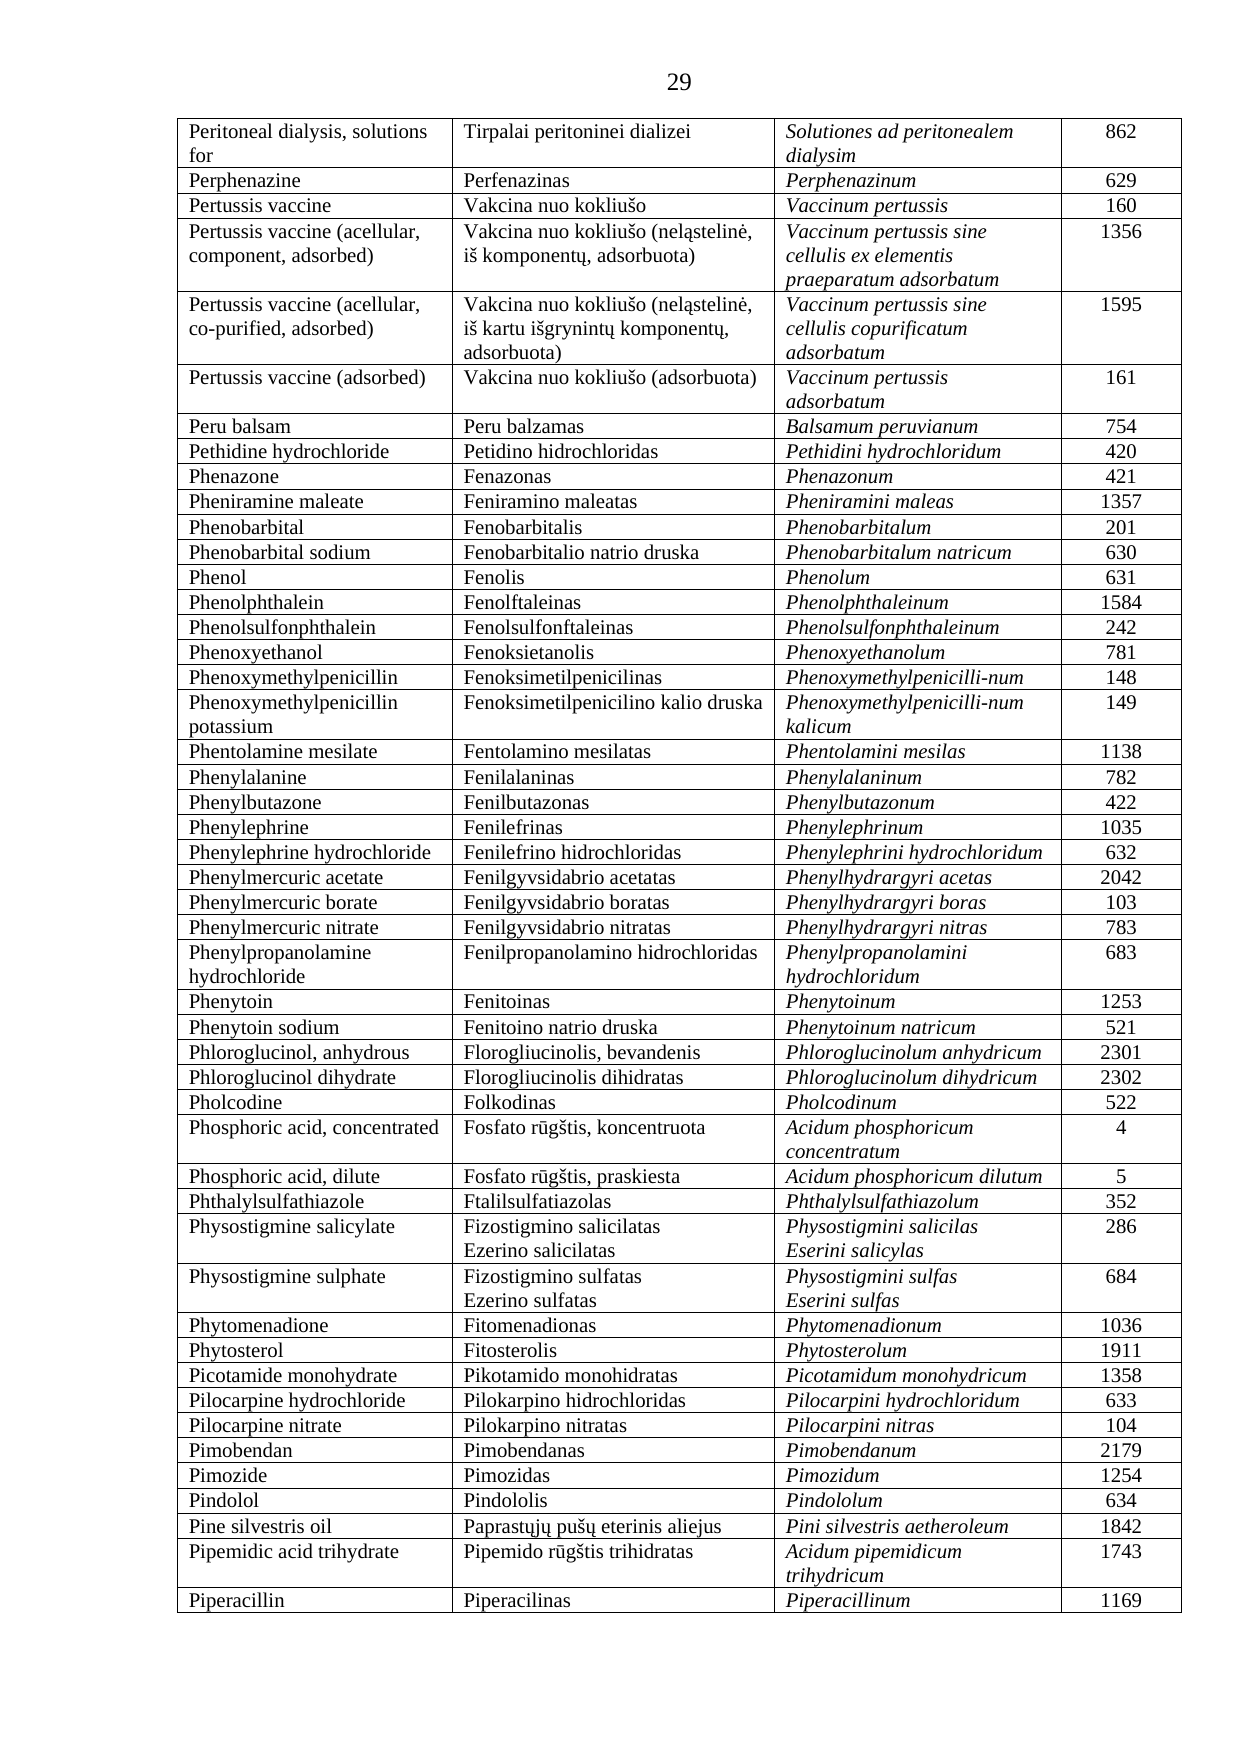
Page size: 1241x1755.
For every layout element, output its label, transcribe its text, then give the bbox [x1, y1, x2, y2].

table_cell Fenilgyvsidabrio acetatas [453, 865, 774, 889]
table_cell 1035 [1062, 815, 1181, 839]
table_cell Phenylbutazonum [775, 790, 1061, 814]
table_cell Phenoxymethylpenicillin [178, 665, 452, 689]
table_cell 148 [1062, 665, 1181, 689]
table_cell Pimozidas [453, 1463, 774, 1487]
table_cell Physostigmini sulfas Eserini sulfas [775, 1264, 1061, 1312]
table_cell 2042 [1062, 865, 1181, 889]
table_cell Fenazonas [453, 464, 774, 488]
table_cell Fenolsulfonftaleinas [453, 615, 774, 639]
table_cell 149 [1062, 690, 1181, 738]
table_cell Piperacillinum [775, 1588, 1061, 1612]
table_cell 2302 [1062, 1065, 1181, 1089]
table_cell Phenylhydrargyri acetas [775, 865, 1061, 889]
table_cell Pikotamido monohidratas [453, 1363, 774, 1387]
table_cell 1358 [1062, 1363, 1181, 1387]
table_cell 420 [1062, 439, 1181, 463]
table_cell Perfenazinas [453, 168, 774, 192]
table_cell Phentolamini mesilas [775, 740, 1061, 763]
table_cell Phenytoinum natricum [775, 1015, 1061, 1039]
table_cell Vaccinum pertussis sine cellulis ex elementis praeparatum adsorbatum [775, 219, 1061, 291]
table_cell Vaccinum pertussis adsorbatum [775, 365, 1061, 413]
table_cell Phenolphthaleinum [775, 590, 1061, 614]
table_cell Pimobendanum [775, 1438, 1061, 1462]
table_cell Phenoxyethanolum [775, 640, 1061, 664]
table_cell Phenylpropanolamini hydrochloridum [775, 940, 1061, 988]
table_cell Phthalylsulfathiazole [178, 1189, 452, 1213]
table_cell 201 [1062, 515, 1181, 539]
table_cell 352 [1062, 1189, 1181, 1213]
table_cell Phenobarbitalum [775, 515, 1061, 539]
table_cell 629 [1062, 168, 1181, 192]
table_cell Fenilpropanolamino hidrochloridas [453, 940, 774, 988]
table_cell 1842 [1062, 1514, 1181, 1538]
table_cell Solutiones ad peritonealem dialysim [775, 119, 1061, 167]
table_cell Pini silvestris aetheroleum [775, 1514, 1061, 1538]
table_cell 1357 [1062, 490, 1181, 513]
table_cell Pilokarpino hidrochloridas [453, 1388, 774, 1412]
table_cell Fenilgyvsidabrio nitratas [453, 915, 774, 939]
table_cell Phenazonum [775, 464, 1061, 488]
table_cell 862 [1062, 119, 1181, 167]
table_cell 630 [1062, 540, 1181, 564]
table_cell Perphenazine [178, 168, 452, 192]
table_cell Phenazone [178, 464, 452, 488]
table_cell Fenilbutazonas [453, 790, 774, 814]
table_cell 522 [1062, 1090, 1181, 1114]
table_cell Phosphoric acid, dilute [178, 1164, 452, 1188]
table_cell 422 [1062, 790, 1181, 814]
table_cell Phenylephrine hydrochloride [178, 840, 452, 864]
table_cell 783 [1062, 915, 1181, 939]
table_cell Fenilalaninas [453, 765, 774, 789]
table_cell Phenolsulfonphthalein [178, 615, 452, 639]
table_cell Pipemido rūgštis trihidratas [453, 1539, 774, 1587]
table_cell Fosfato rūgštis, praskiesta [453, 1164, 774, 1188]
table_cell 1911 [1062, 1338, 1181, 1362]
table_cell Pertussis vaccine (acellular, component, adsorbed) [178, 219, 452, 291]
table_cell Phenylephrinum [775, 815, 1061, 839]
table_cell Petidino hidrochloridas [453, 439, 774, 463]
table_cell Pilokarpino nitratas [453, 1413, 774, 1437]
table_cell 2301 [1062, 1040, 1181, 1064]
table_cell Fenobarbitalis [453, 515, 774, 539]
table_cell Phenylmercuric acetate [178, 865, 452, 889]
table_cell Phloroglucinol dihydrate [178, 1065, 452, 1089]
table_cell Peru balsam [178, 414, 452, 438]
table_cell Folkodinas [453, 1090, 774, 1114]
table_cell 634 [1062, 1489, 1181, 1512]
table_cell 1743 [1062, 1539, 1181, 1587]
table_cell Phenoxymethylpenicillin potassium [178, 690, 452, 738]
table_cell 631 [1062, 565, 1181, 589]
table_cell Fenitoinas [453, 990, 774, 1013]
table_cell Phytomenadionum [775, 1313, 1061, 1337]
table_cell Perphenazinum [775, 168, 1061, 192]
table_cell Fentolamino mesilatas [453, 740, 774, 763]
table_cell Vakcina nuo kokliušo (adsorbuota) [453, 365, 774, 413]
table_cell Pindolol [178, 1489, 452, 1512]
table_cell Phthalylsulfathiazolum [775, 1189, 1061, 1213]
table_cell Phytosterolum [775, 1338, 1061, 1362]
table_cell Feniramino maleatas [453, 490, 774, 513]
table_cell 521 [1062, 1015, 1181, 1039]
table_cell Phytosterol [178, 1338, 452, 1362]
table_cell Pheniramini maleas [775, 490, 1061, 513]
table_cell Fitosterolis [453, 1338, 774, 1362]
table_cell Fizostigmino sulfatas Ezerino sulfatas [453, 1264, 774, 1312]
table_cell Physostigmine sulphate [178, 1264, 452, 1312]
table_cell 1253 [1062, 990, 1181, 1013]
table_cell Pilocarpini hydrochloridum [775, 1388, 1061, 1412]
table_cell Phenylhydrargyri nitras [775, 915, 1061, 939]
table_cell Pipemidic acid trihydrate [178, 1539, 452, 1587]
table_cell 421 [1062, 464, 1181, 488]
table_cell 632 [1062, 840, 1181, 864]
table_cell Piperacillin [178, 1588, 452, 1612]
table_cell Phenytoin sodium [178, 1015, 452, 1039]
table_cell Phenytoin [178, 990, 452, 1013]
table_cell Balsamum peruvianum [775, 414, 1061, 438]
table_cell Florogliucinolis, bevandenis [453, 1040, 774, 1064]
table_cell 286 [1062, 1214, 1181, 1262]
table_cell Pimozidum [775, 1463, 1061, 1487]
table_cell Phenylmercuric nitrate [178, 915, 452, 939]
table_cell Phenobarbital [178, 515, 452, 539]
table_cell Acidum phosphoricum concentratum [775, 1115, 1061, 1163]
table_cell 161 [1062, 365, 1181, 413]
table_cell 1595 [1062, 292, 1181, 364]
table_cell Peritoneal dialysis, solutions for [178, 119, 452, 167]
table_cell Phenoxymethylpenicilli-num [775, 665, 1061, 689]
table_cell Phenobarbital sodium [178, 540, 452, 564]
table_cell Pertussis vaccine (adsorbed) [178, 365, 452, 413]
table_cell Pine silvestris oil [178, 1514, 452, 1538]
table_cell Fizostigmino salicilatas Ezerino salicilatas [453, 1214, 774, 1262]
table_cell Peru balzamas [453, 414, 774, 438]
table_cell Fenobarbitalio natrio druska [453, 540, 774, 564]
table_cell Phenylbutazone [178, 790, 452, 814]
table_cell Fenoksimetilpenicilino kalio druska [453, 690, 774, 738]
table_cell Fenoksimetilpenicilinas [453, 665, 774, 689]
table_cell 4 [1062, 1115, 1181, 1163]
table_cell Fenoksietanolis [453, 640, 774, 664]
table_cell Picotamidum monohydricum [775, 1363, 1061, 1387]
table_cell 1036 [1062, 1313, 1181, 1337]
table_cell Phenolphthalein [178, 590, 452, 614]
table_cell Phenoxyethanol [178, 640, 452, 664]
table_cell Fenilefrino hidrochloridas [453, 840, 774, 864]
table_cell Pilocarpini nitras [775, 1413, 1061, 1437]
table_cell 754 [1062, 414, 1181, 438]
table_cell Vakcina nuo kokliušo (neląstelinė, iš kartu išgrynintų komponentų, adsorbuota) [453, 292, 774, 364]
table_cell Phytomenadione [178, 1313, 452, 1337]
table_cell Phenoxymethylpenicilli-num kalicum [775, 690, 1061, 738]
table_cell Acidum pipemidicum trihydricum [775, 1539, 1061, 1587]
table_cell Pimozide [178, 1463, 452, 1487]
table_cell 242 [1062, 615, 1181, 639]
table_cell Phentolamine mesilate [178, 740, 452, 763]
table_cell Picotamide monohydrate [178, 1363, 452, 1387]
table_cell Phenylalaninum [775, 765, 1061, 789]
table_cell Pertussis vaccine [178, 194, 452, 217]
table_cell Phloroglucinol, anhydrous [178, 1040, 452, 1064]
table_cell Pilocarpine nitrate [178, 1413, 452, 1437]
table_cell Piperacilinas [453, 1588, 774, 1612]
table_cell 782 [1062, 765, 1181, 789]
table_cell 2179 [1062, 1438, 1181, 1462]
table_cell Physostigmini salicilas Eserini salicylas [775, 1214, 1061, 1262]
table_cell Fenolftaleinas [453, 590, 774, 614]
table_cell Vakcina nuo kokliušo (neląstelinė, iš komponentų, adsorbuota) [453, 219, 774, 291]
table_cell Phenytoinum [775, 990, 1061, 1013]
table_cell 1169 [1062, 1588, 1181, 1612]
table_cell Paprastųjų pušų eterinis aliejus [453, 1514, 774, 1538]
table_cell Phenobarbitalum natricum [775, 540, 1061, 564]
table_cell 160 [1062, 194, 1181, 217]
table_cell Phenylpropanolamine hydrochloride [178, 940, 452, 988]
table_cell Fosfato rūgštis, koncentruota [453, 1115, 774, 1163]
table_cell Pimobendanas [453, 1438, 774, 1462]
table_cell Physostigmine salicylate [178, 1214, 452, 1262]
table_cell Pholcodinum [775, 1090, 1061, 1114]
table_cell Pilocarpine hydrochloride [178, 1388, 452, 1412]
table_cell 684 [1062, 1264, 1181, 1312]
table_cell Fitomenadionas [453, 1313, 774, 1337]
table_cell Phenylmercuric borate [178, 890, 452, 914]
table_cell Pethidini hydrochloridum [775, 439, 1061, 463]
table_cell Phloroglucinolum anhydricum [775, 1040, 1061, 1064]
table_cell 781 [1062, 640, 1181, 664]
table_cell Phenylalanine [178, 765, 452, 789]
table_cell Ftalilsulfatiazolas [453, 1189, 774, 1213]
table_cell Pindololis [453, 1489, 774, 1512]
table_cell Pindololum [775, 1489, 1061, 1512]
table_cell 1584 [1062, 590, 1181, 614]
table_cell Phenol [178, 565, 452, 589]
table_cell Vaccinum pertussis [775, 194, 1061, 217]
table_cell Tirpalai peritoninei dializei [453, 119, 774, 167]
table_cell 1356 [1062, 219, 1181, 291]
table_cell Vaccinum pertussis sine cellulis copurificatum adsorbatum [775, 292, 1061, 364]
table_cell Phenylhydrargyri boras [775, 890, 1061, 914]
table_cell 103 [1062, 890, 1181, 914]
table_cell 1138 [1062, 740, 1181, 763]
table_cell Fenilgyvsidabrio boratas [453, 890, 774, 914]
table_cell 683 [1062, 940, 1181, 988]
table_cell Fenitoino natrio druska [453, 1015, 774, 1039]
table_cell Phenolsulfonphthaleinum [775, 615, 1061, 639]
table_cell Phloroglucinolum dihydricum [775, 1065, 1061, 1089]
table_cell 633 [1062, 1388, 1181, 1412]
table_cell Acidum phosphoricum dilutum [775, 1164, 1061, 1188]
table_cell 5 [1062, 1164, 1181, 1188]
table_cell Pholcodine [178, 1090, 452, 1114]
table_cell Phenolum [775, 565, 1061, 589]
table_cell Pethidine hydrochloride [178, 439, 452, 463]
table_cell Phosphoric acid, concentrated [178, 1115, 452, 1163]
table_cell Pertussis vaccine (acellular, co-purified, adsorbed) [178, 292, 452, 364]
table_cell Pheniramine maleate [178, 490, 452, 513]
table_cell Phenylephrine [178, 815, 452, 839]
table_cell 1254 [1062, 1463, 1181, 1487]
table_cell Pimobendan [178, 1438, 452, 1462]
table_cell 104 [1062, 1413, 1181, 1437]
table_cell Fenilefrinas [453, 815, 774, 839]
table_cell Phenylephrini hydrochloridum [775, 840, 1061, 864]
table_cell Vakcina nuo kokliušo [453, 194, 774, 217]
table_cell Fenolis [453, 565, 774, 589]
table_cell Florogliucinolis dihidratas [453, 1065, 774, 1089]
